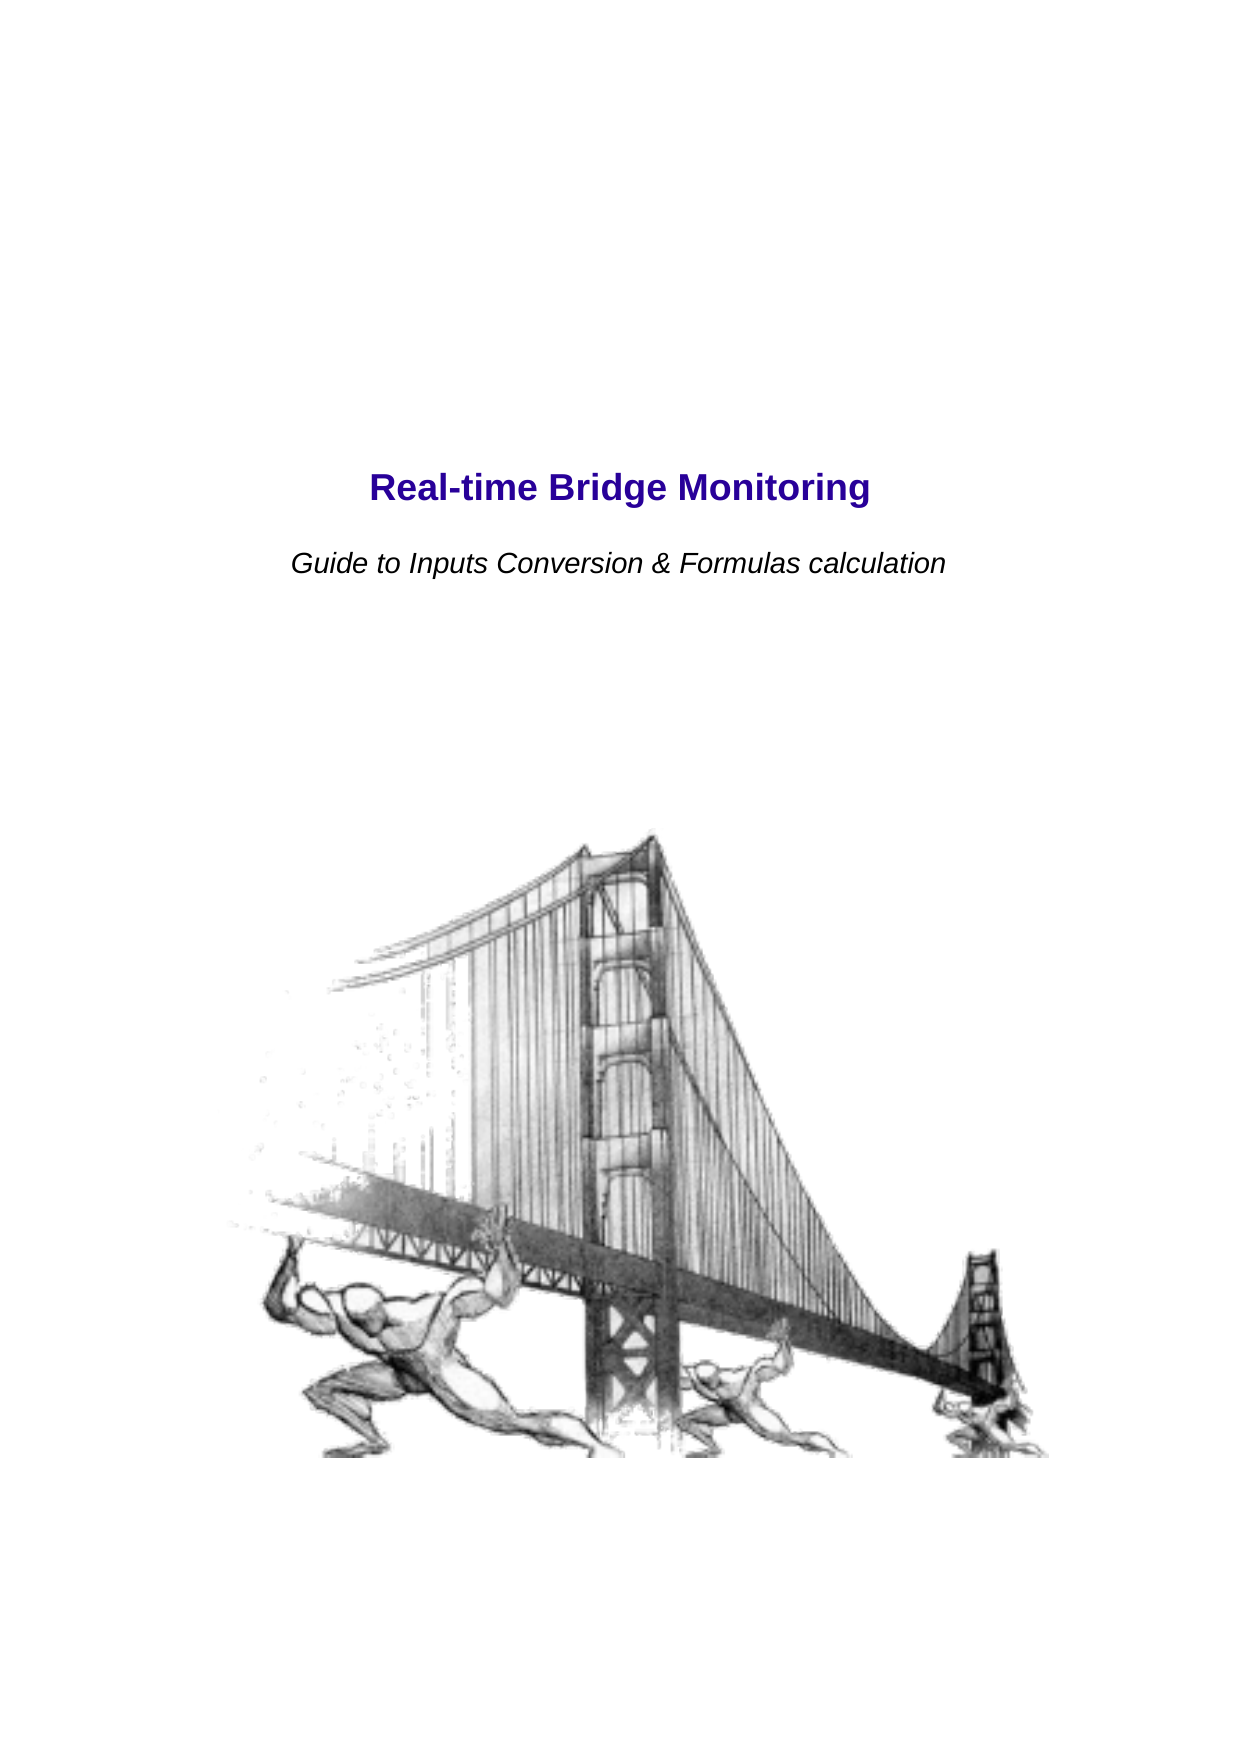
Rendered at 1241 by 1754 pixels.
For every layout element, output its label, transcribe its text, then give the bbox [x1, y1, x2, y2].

picture [217, 828, 1049, 1458]
subtitle Guide to Inputs Conversion & Formulas calculation [118, 546, 1122, 580]
title Real-time Bridge Monitoring [118, 466, 1122, 509]
